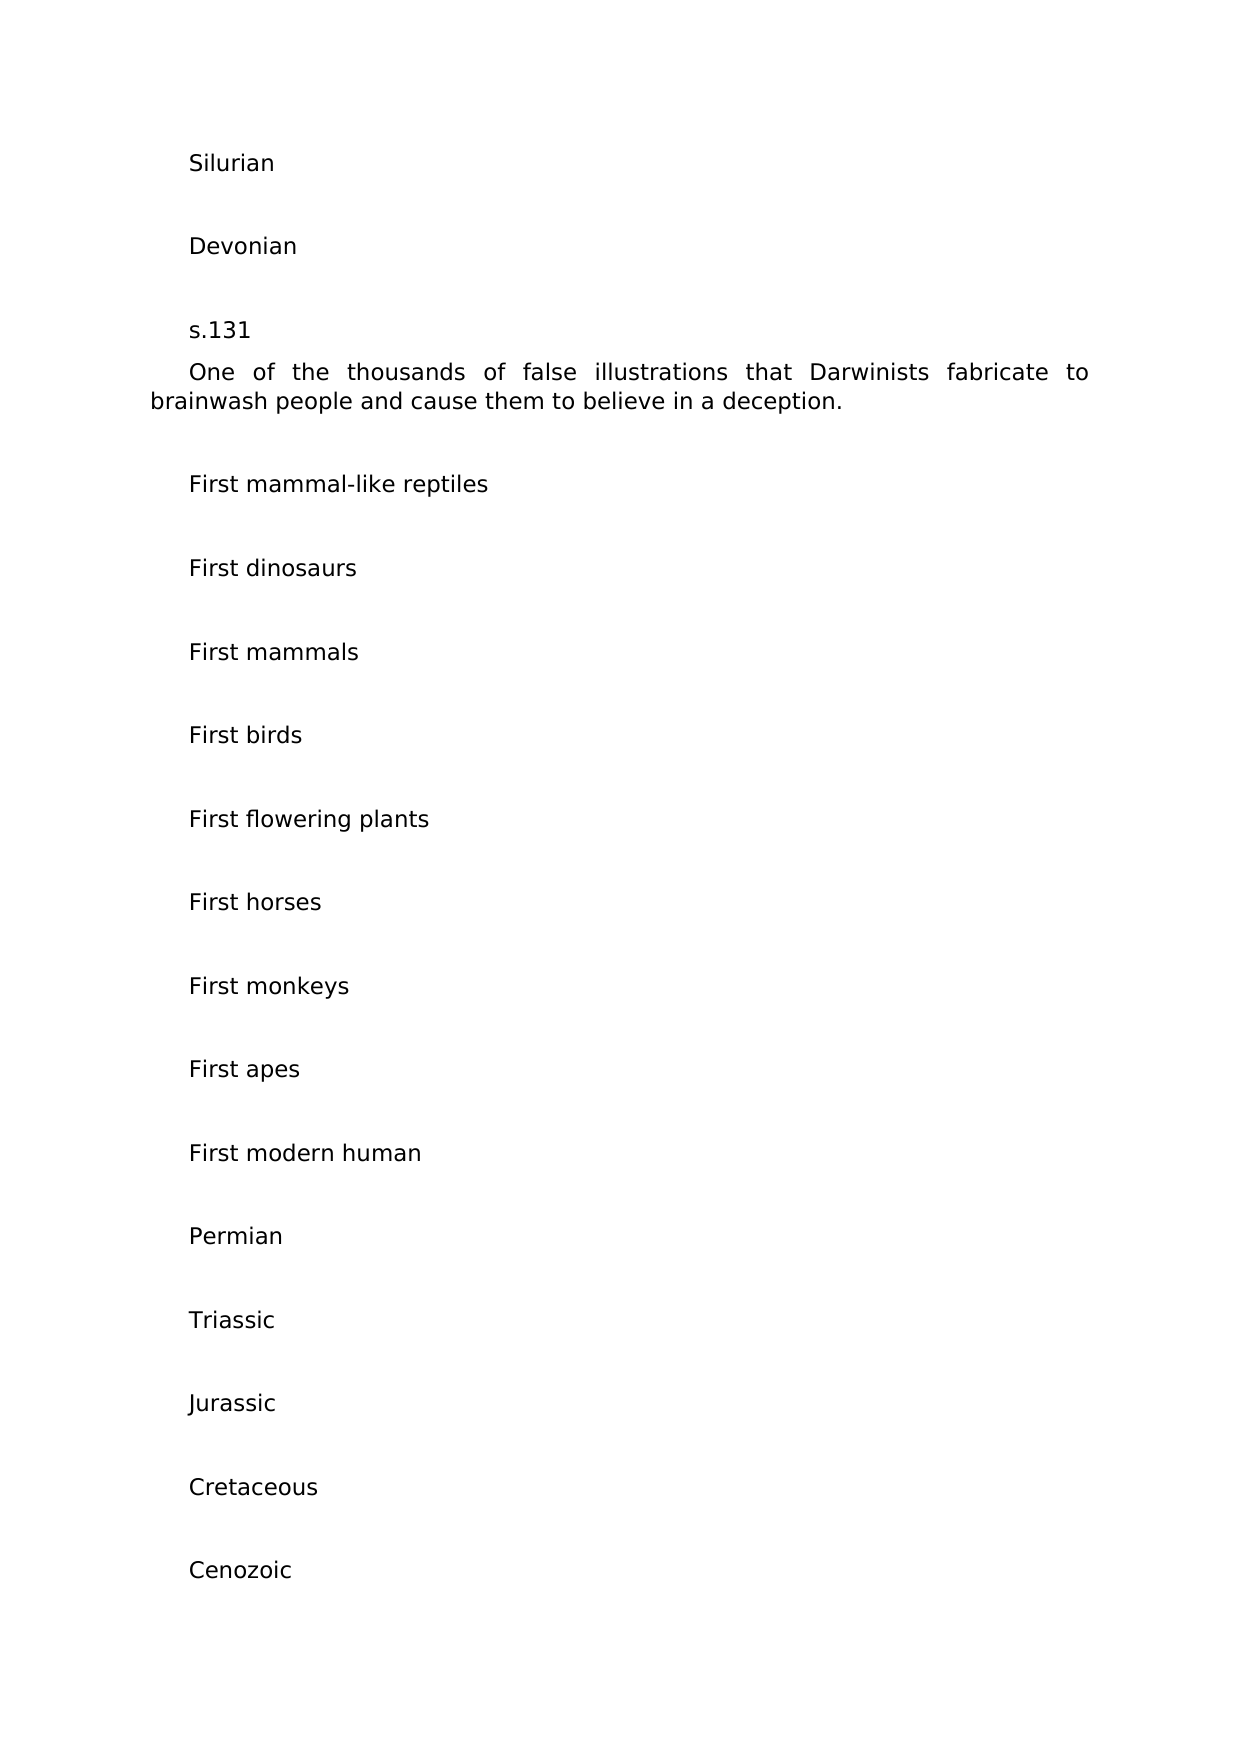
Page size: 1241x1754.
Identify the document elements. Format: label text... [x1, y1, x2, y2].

text First modern human [150, 1140, 1090, 1167]
text One of the thousands of false illustrations that Darwinists fabricate to brainwash people and cause them to believe in a deception. [150, 359, 1090, 415]
text s.131 [150, 317, 1090, 344]
text First apes [150, 1056, 1090, 1083]
text First dinosaurs [150, 555, 1090, 582]
text Jurassic [150, 1391, 1090, 1417]
text Cretaceous [150, 1474, 1090, 1501]
text Devonian [150, 233, 1090, 260]
text First monkeys [150, 973, 1090, 999]
text First mammals [150, 639, 1090, 665]
text First mammal-like reptiles [150, 472, 1090, 498]
text Triassic [150, 1307, 1090, 1334]
text Permian [150, 1223, 1090, 1250]
text Cenozoic [150, 1558, 1090, 1584]
text First birds [150, 722, 1090, 749]
text First horses [150, 889, 1090, 916]
text Silurian [150, 150, 1090, 177]
text First flowering plants [150, 806, 1090, 832]
